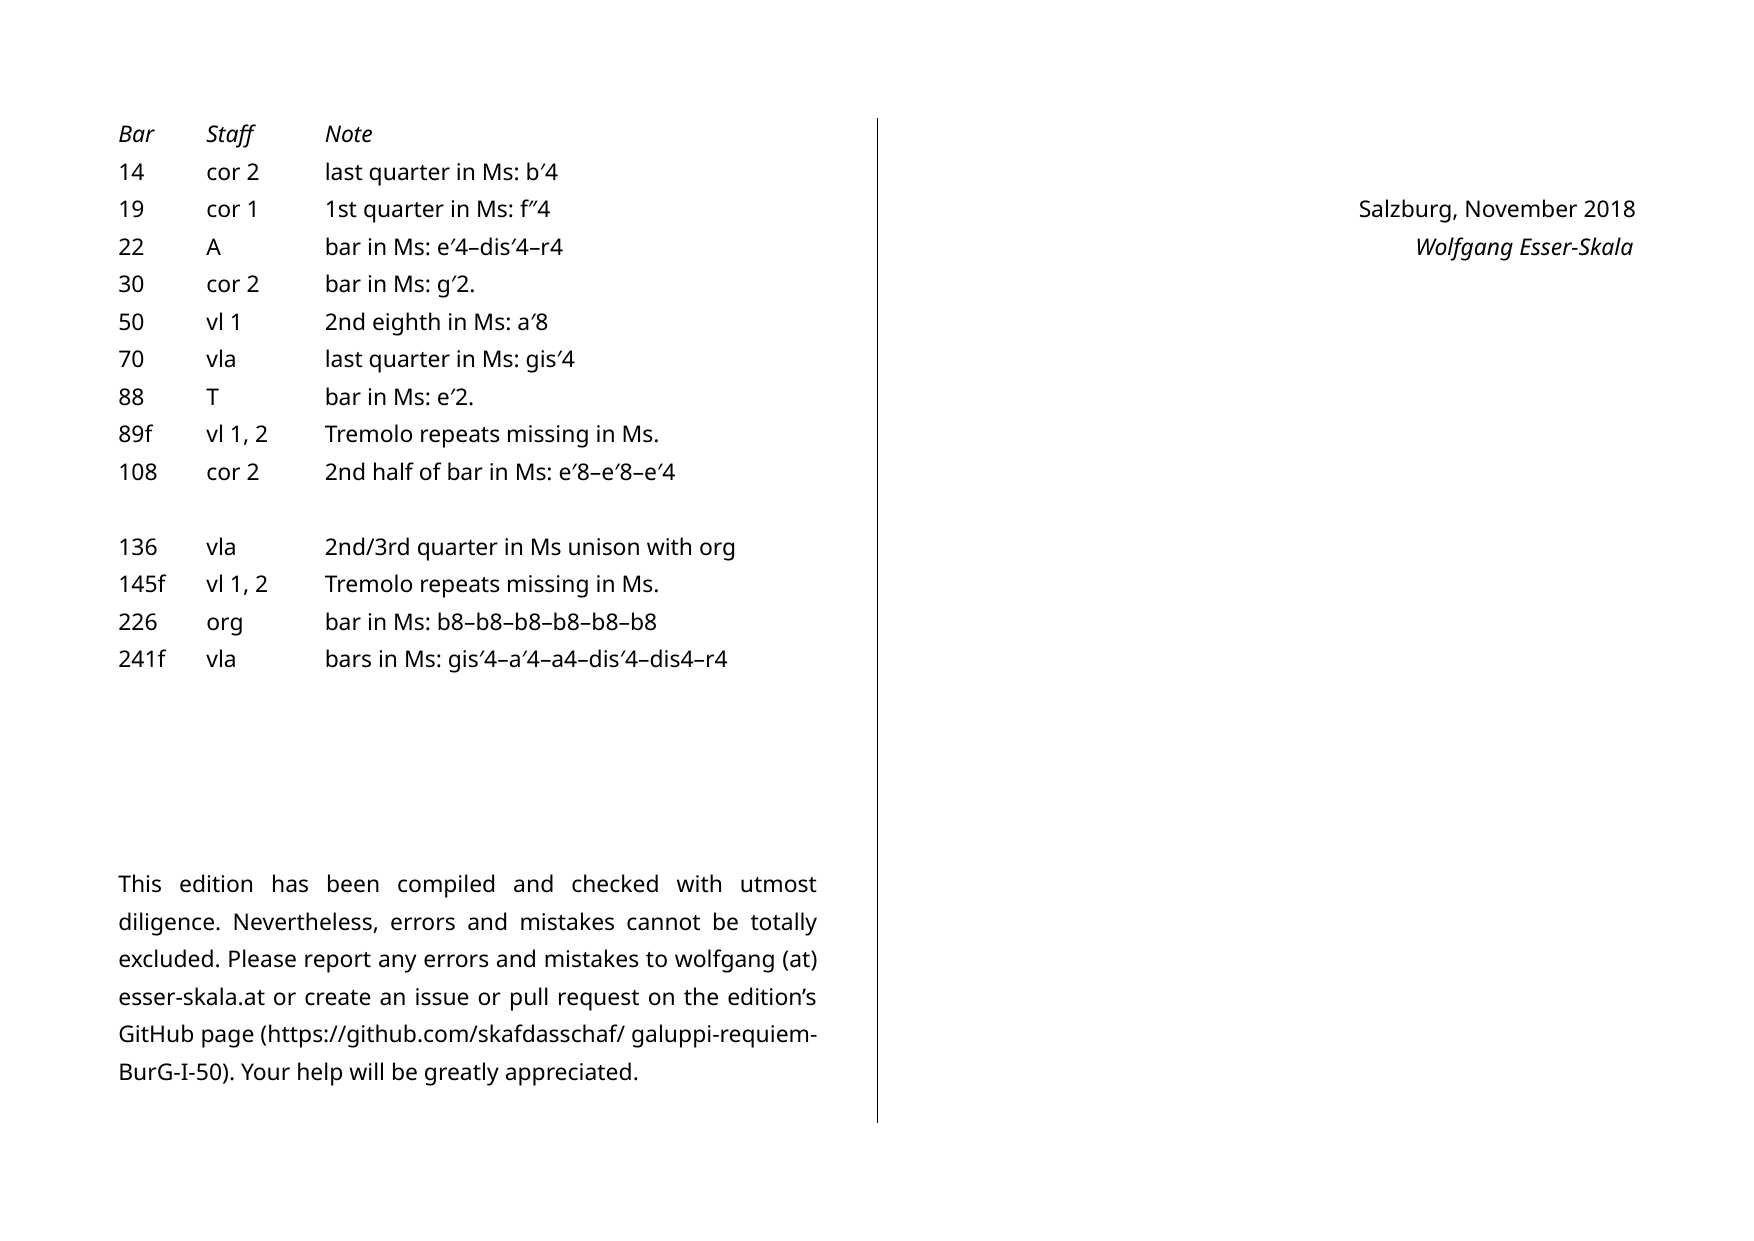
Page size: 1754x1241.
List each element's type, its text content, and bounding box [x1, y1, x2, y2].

text Bar Staff Note 14 cor 2 last quarter in Ms: b′4 19 cor 1 1st quarter in Ms: f″4 22 A bar in Ms: e′4–dis′4–r4 30 cor 2 bar in Ms: g′2. 50 vl 1 2nd eighth in Ms: a′8 70 vla last quarter in Ms: gis′4 88 T bar in Ms: e′2. 89f vl 1, 2 Tremolo repeats missing in Ms. 108 cor 2 2nd half of bar in Ms: e′8–e′8–e′4 136 vla 2nd/3rd quarter in Ms unison with org 145f vl 1, 2 Tremolo repeats missing in Ms. 226 org bar in Ms: b8–b8–b8–b8–b8–b8 241f vla bars in Ms: gis′4–a′4–a4–dis′4–dis4–r4 [118, 118, 818, 862]
text Salzburg, November 2018 Wolfgang Esser-Skala [936, 193, 1636, 262]
text This edition has been compiled and checked with utmost diligence. Nevertheless, errors and mistakes cannot be totally excluded. Please report any errors and mistakes to wolfgang (at) esser-skala.at or create an issue or pull request on the edition’s GitHub page (https://github.com/skafdasschaf/ galuppi-requiem-BurG-I-50). Your help will be greatly appreciated. [118, 868, 818, 1087]
